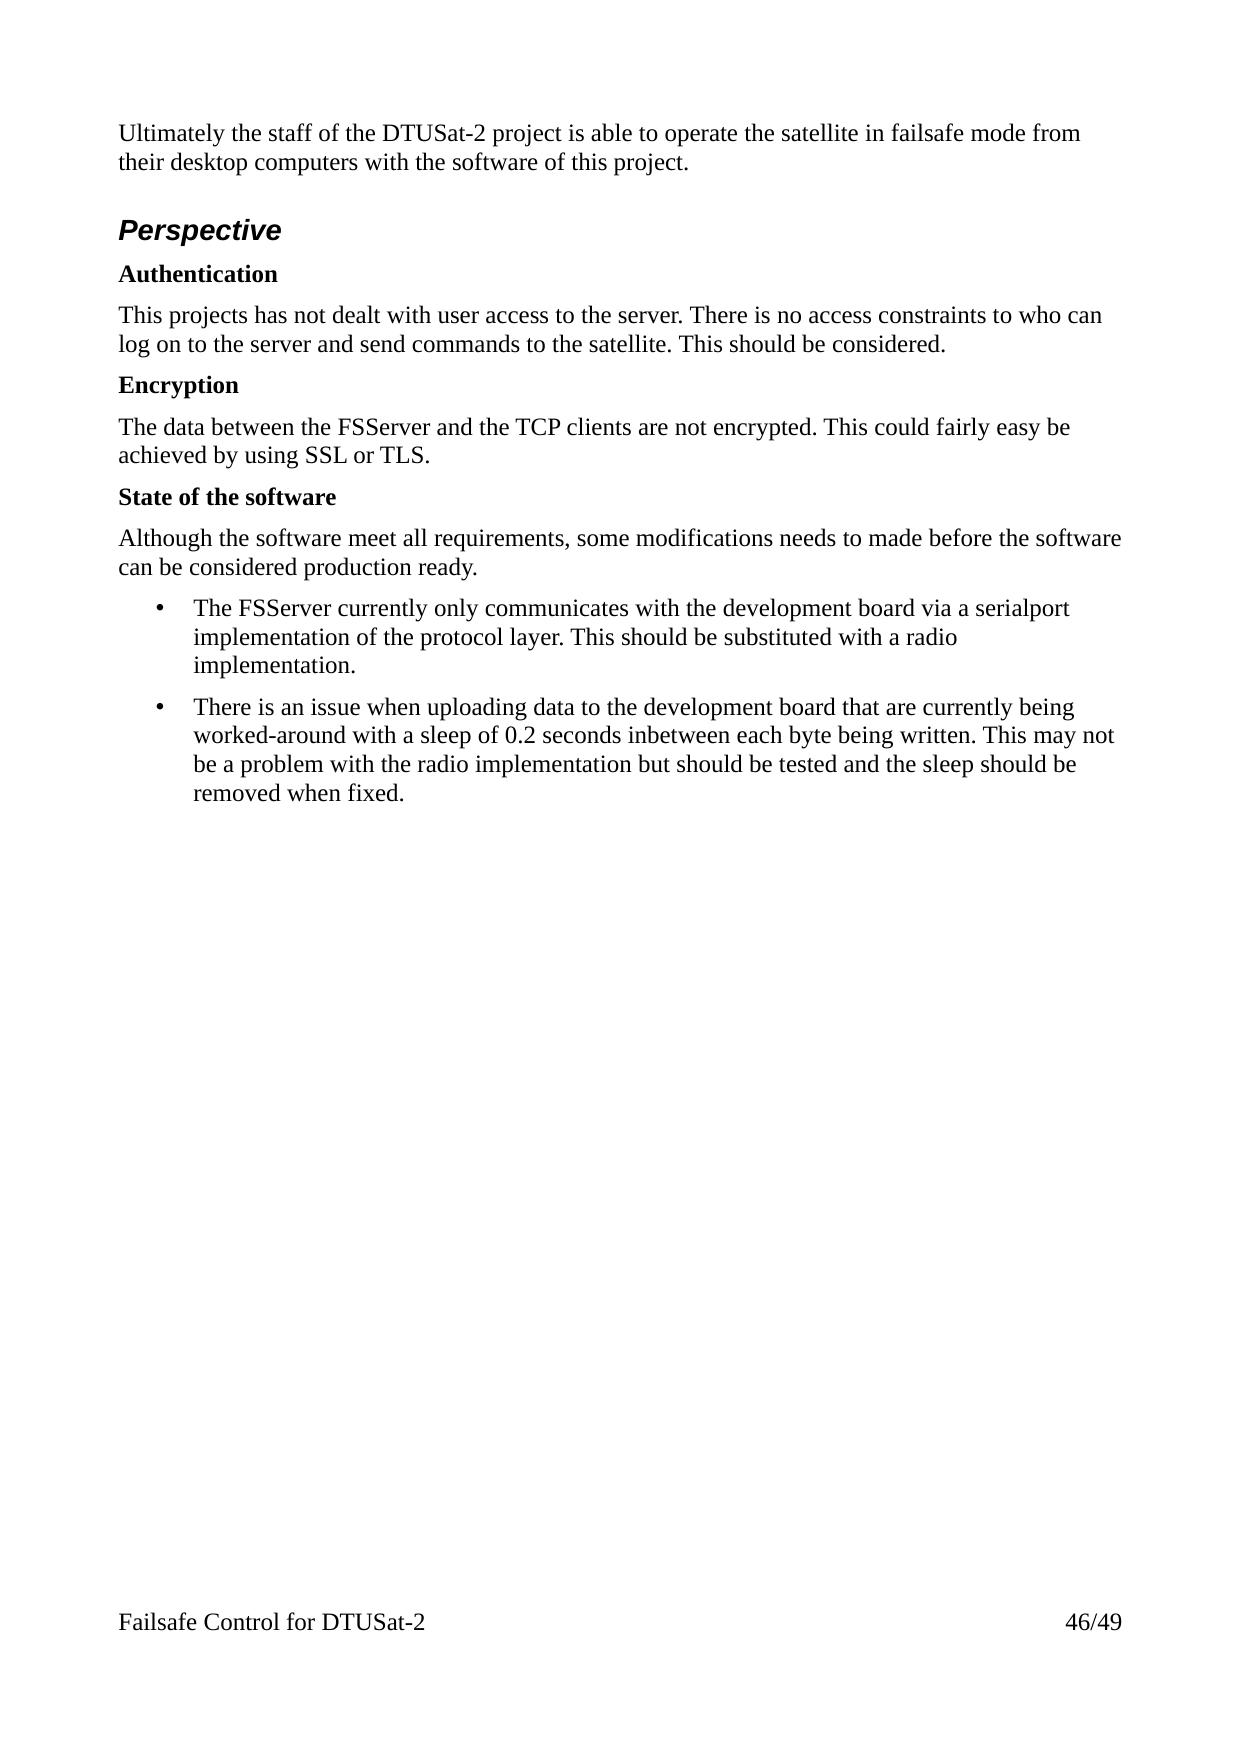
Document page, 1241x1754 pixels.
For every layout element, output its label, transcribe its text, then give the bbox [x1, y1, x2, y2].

text This projects has not dealt with user access to the server. There is no access constraints to who can log on to the server and send commands to the satellite. This should be considered. [118, 300, 1122, 358]
list The FSServer currently only communicates with the development board via a serialport implementation of the protocol layer. This should be substituted with a radio implementation. [156, 593, 1122, 679]
text Authentication [118, 259, 1122, 288]
text State of the software [118, 482, 1122, 510]
text Encryption [118, 370, 1122, 399]
subtitle Perspective [118, 213, 1122, 247]
text The data between the FSServer and the TCP clients are not encrypted. This could fairly easy be achieved by using SSL or TLS. [118, 412, 1122, 469]
text Ultimately the staff of the DTUSat-2 project is able to operate the satellite in failsafe mode from their desktop computers with the software of this project. [118, 118, 1122, 176]
text Although the software meet all requirements, some modifications needs to made before the software can be considered production ready. [118, 523, 1122, 580]
list There is an issue when uploading data to the development board that are currently being worked-around with a sleep of 0.2 seconds inbetween each byte being written. This may not be a problem with the radio implementation but should be tested and the sleep should be removed when fixed. [156, 692, 1122, 807]
